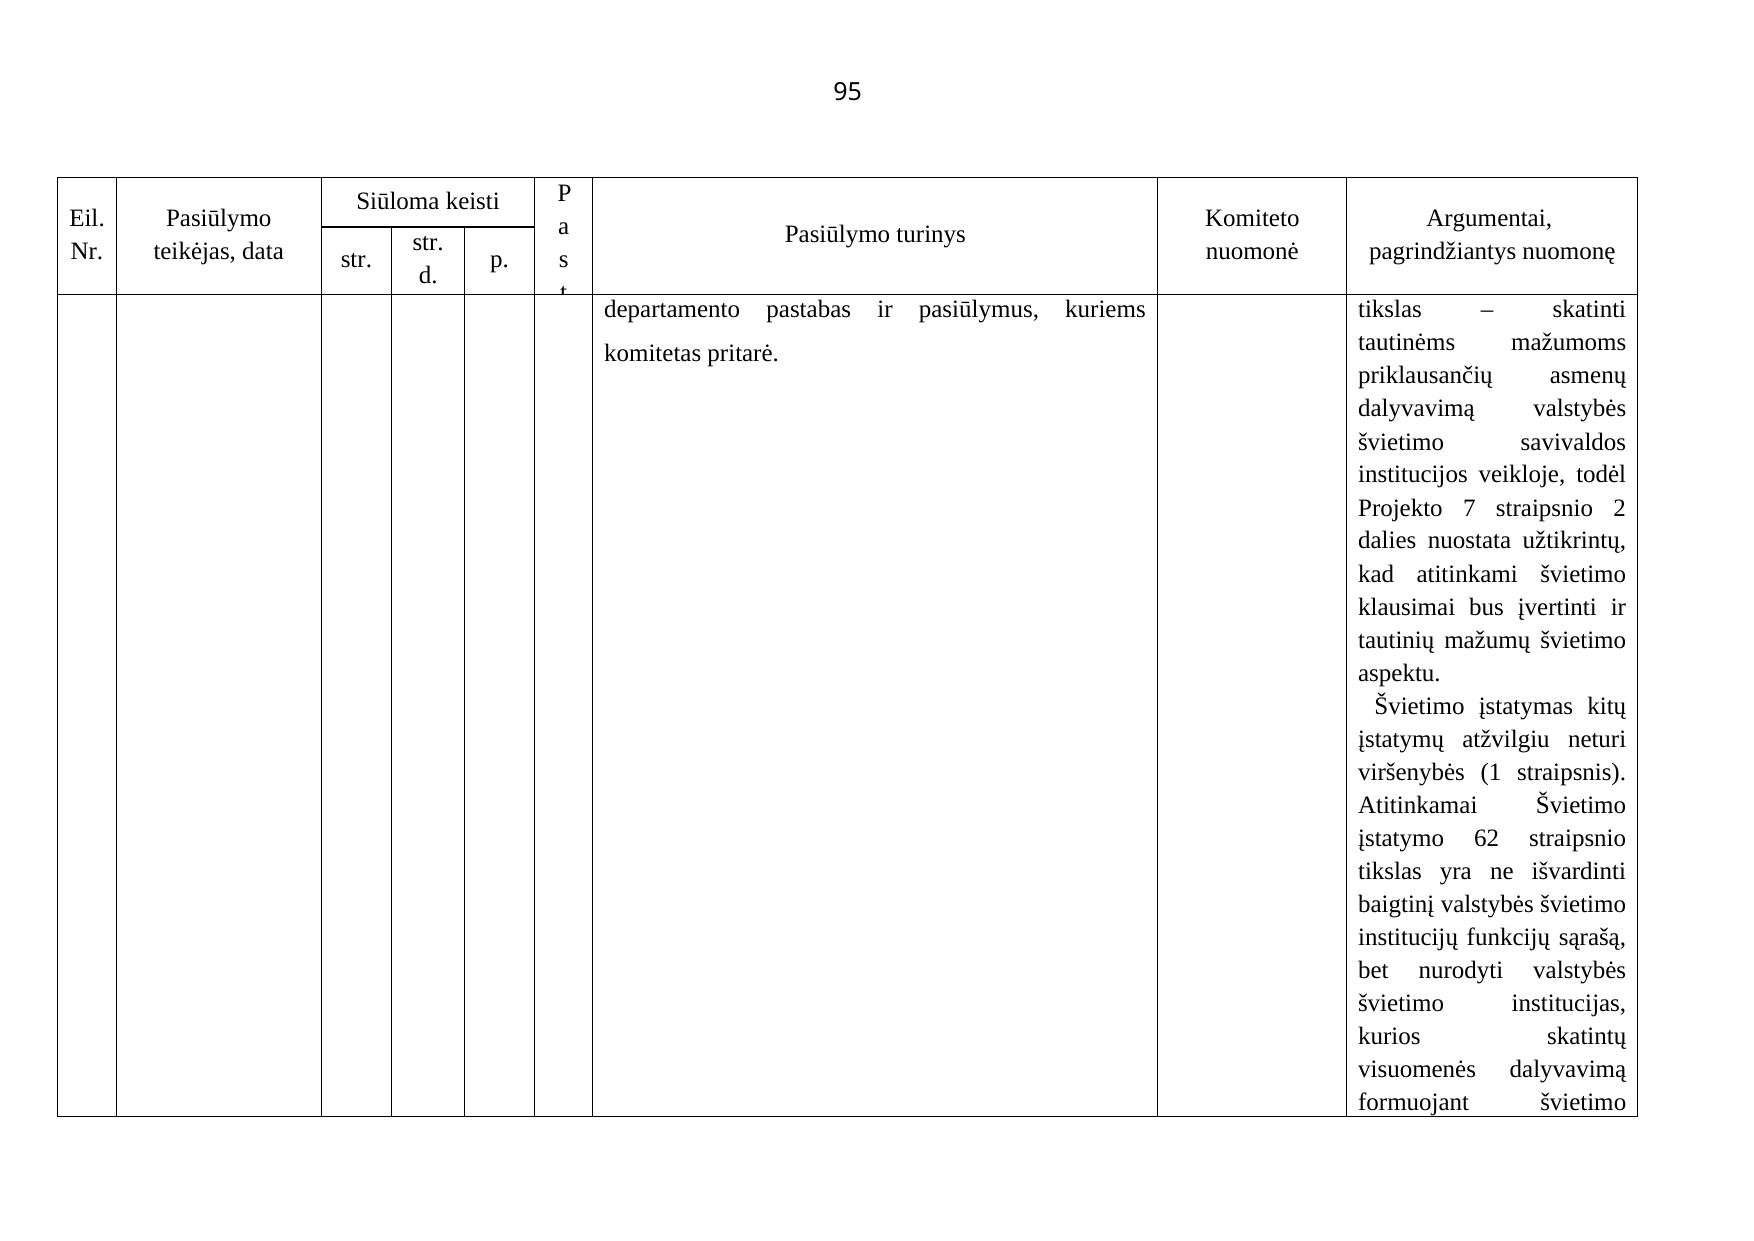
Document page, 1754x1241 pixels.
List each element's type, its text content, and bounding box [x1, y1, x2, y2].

table_cell tikslas – skatinti tautinėms mažumoms priklausančių asmenų dalyvavimą valstybės švietimo savivaldos institucijos veikloje, todėl Projekto 7 straipsnio 2 dalies nuostata užtikrintų, kad atitinkami švietimo klausimai bus įvertinti ir tautinių mažumų švietimo aspektu. Švietimo įstatymas kitų įstatymų atžvilgiu neturi viršenybės (1 straipsnis). Atitinkamai Švietimo įstatymo 62 straipsnio tikslas yra ne išvardinti baigtinį valstybės švietimo institucijų funkcijų sąrašą, bet nurodyti valstybės švietimo institucijas, kurios skatintų visuomenės dalyvavimą formuojant švietimo [1347, 295, 1637, 1116]
table_cell [465, 295, 534, 1116]
table_header Pasiūlymo turinys [593, 178, 1157, 293]
table_header Komiteto nuomonė [1158, 178, 1346, 293]
table_header Pasiūlymo teikėjas, data [117, 178, 321, 293]
table_cell str. d. [392, 228, 464, 293]
table_cell [117, 295, 321, 1116]
table_cell p. [465, 228, 534, 293]
table_header Siūloma keisti [322, 178, 534, 226]
table_cell [535, 295, 592, 1116]
table_cell [392, 295, 464, 1116]
table_header Argumentai, pagrindžiantys nuomonę [1347, 178, 1637, 293]
table_cell str. [322, 228, 391, 293]
table_cell departamento pastabas ir pasiūlymus, kuriems komitetas pritarė. [593, 295, 1157, 1116]
table_header Pastabos [535, 178, 592, 293]
table_cell [322, 295, 391, 1116]
table_cell [58, 295, 116, 1116]
table_header Eil. Nr. [58, 178, 116, 293]
table_cell [1158, 295, 1346, 1116]
